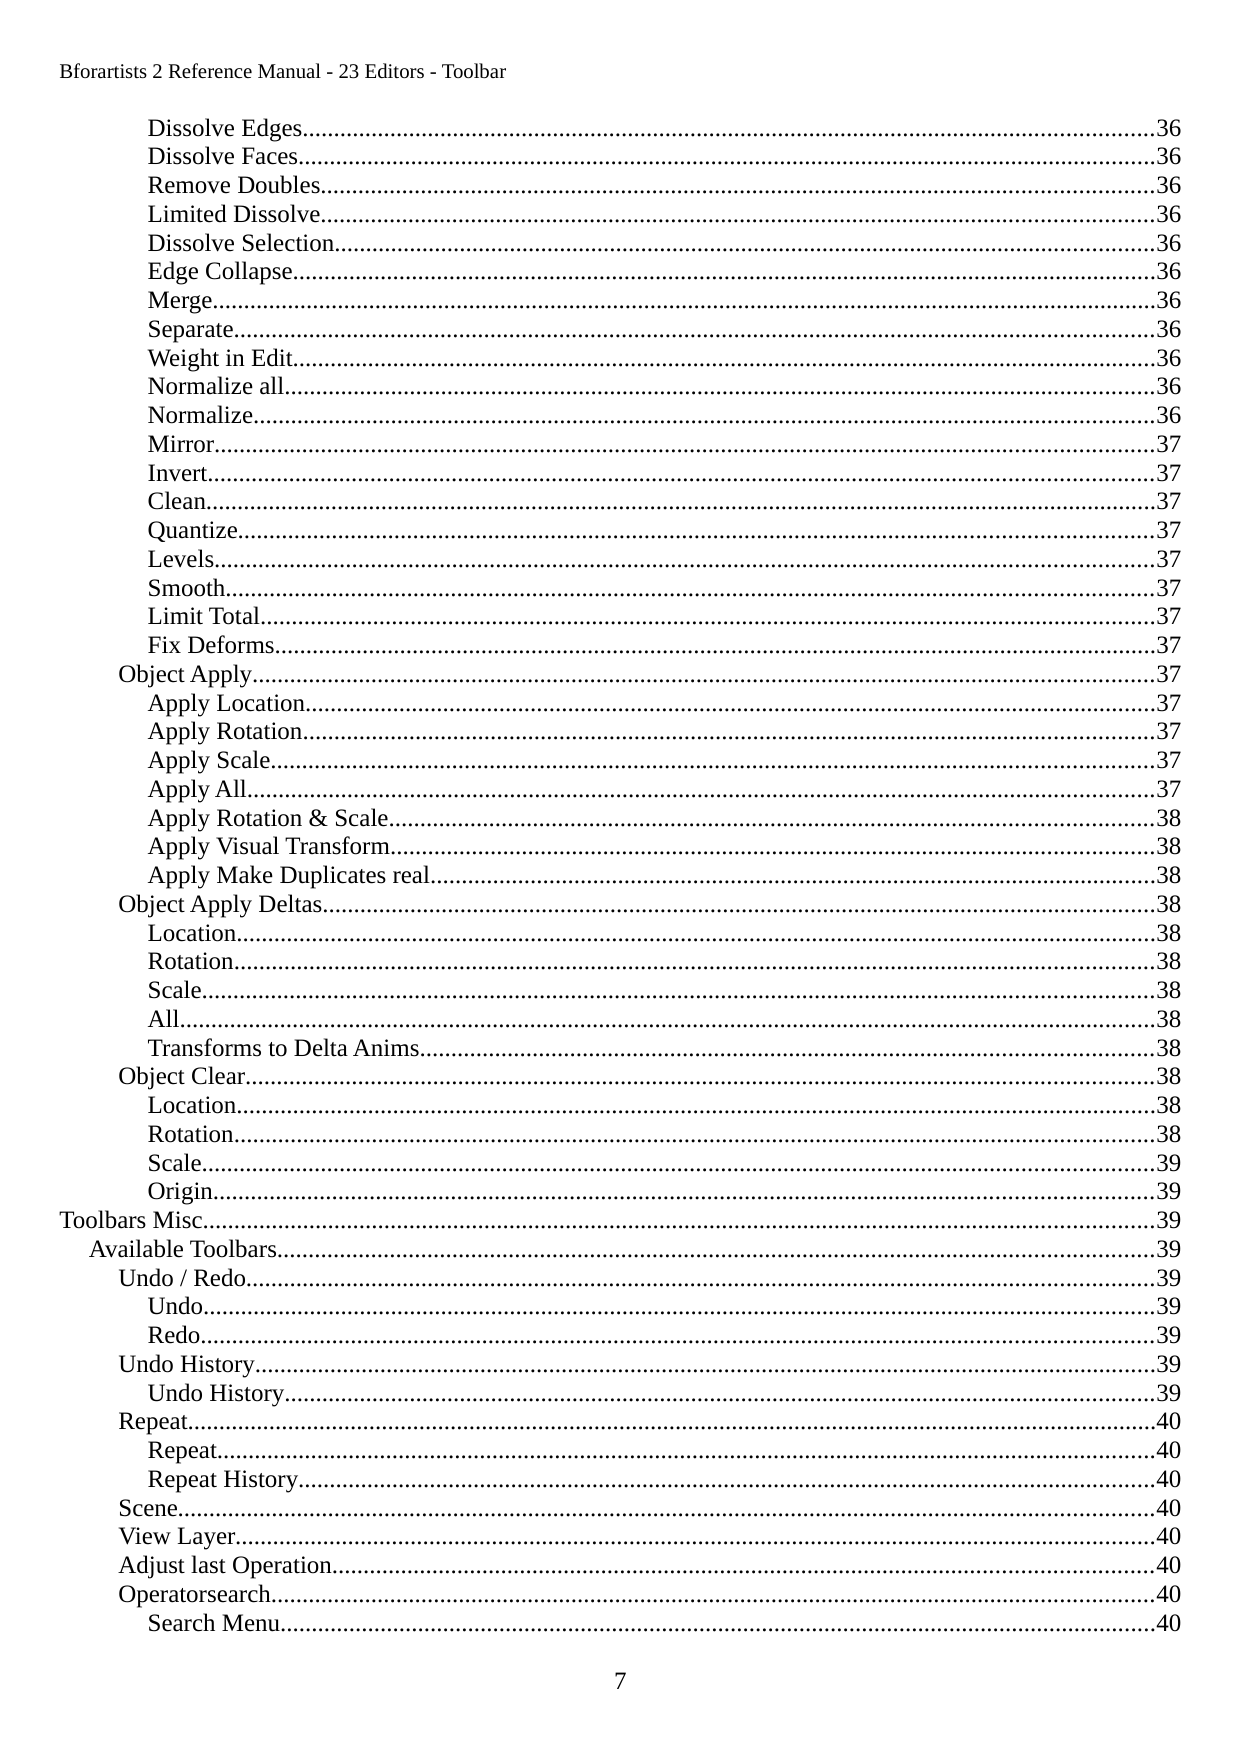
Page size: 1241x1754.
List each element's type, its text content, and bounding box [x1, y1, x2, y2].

text Normalize 36 [147, 400, 1181, 429]
text Apply Visual Transform 38 [147, 831, 1181, 860]
text Adjust last Operation 40 [118, 1550, 1181, 1579]
text Object Apply Deltas 38 [118, 889, 1181, 918]
text Object Clear 38 [118, 1061, 1181, 1090]
text Dissolve Selection 36 [147, 228, 1181, 256]
text Redo 39 [147, 1320, 1181, 1349]
text Undo / Redo 39 [118, 1263, 1181, 1291]
text Levels 37 [147, 544, 1181, 573]
text Repeat 40 [147, 1435, 1181, 1464]
text Object Apply 37 [118, 659, 1181, 688]
text Undo History 39 [118, 1349, 1181, 1378]
text Scale 38 [147, 975, 1181, 1004]
text Normalize all 36 [147, 371, 1181, 400]
text Clean 37 [147, 486, 1181, 515]
text Separate 36 [147, 314, 1181, 343]
text Location 38 [147, 918, 1181, 946]
text Toolbars Misc 39 [59, 1205, 1181, 1234]
text Undo History 39 [147, 1378, 1181, 1406]
text Apply Make Duplicates real 38 [147, 860, 1181, 889]
text Scale 39 [147, 1148, 1181, 1176]
text Limited Dissolve 36 [147, 199, 1181, 228]
text All 38 [147, 1004, 1181, 1033]
text Undo 39 [147, 1291, 1181, 1320]
text Origin 39 [147, 1176, 1181, 1205]
text Dissolve Edges 36 [147, 113, 1181, 141]
text Apply Scale 37 [147, 745, 1181, 774]
text Invert 37 [147, 458, 1181, 486]
text Repeat 40 [118, 1406, 1181, 1435]
text Apply Rotation & Scale 38 [147, 803, 1181, 831]
text Edge Collapse 36 [147, 256, 1181, 285]
text Repeat History 40 [147, 1464, 1181, 1493]
text Mirror 37 [147, 429, 1181, 458]
text Limit Total 37 [147, 601, 1181, 630]
text Rotation 38 [147, 946, 1181, 975]
text Apply Location 37 [147, 688, 1181, 716]
text Fix Deforms 37 [147, 630, 1181, 659]
text Available Toolbars 39 [88, 1234, 1181, 1263]
text Rotation 38 [147, 1119, 1181, 1148]
text Quantize 37 [147, 515, 1181, 544]
text Merge 36 [147, 285, 1181, 314]
text Apply All 37 [147, 774, 1181, 803]
text View Layer 40 [118, 1521, 1181, 1550]
text Weight in Edit 36 [147, 343, 1181, 371]
text Transforms to Delta Anims 38 [147, 1033, 1181, 1061]
text Remove Doubles 36 [147, 170, 1181, 199]
text Search Menu 40 [147, 1608, 1181, 1636]
text Scene 40 [118, 1493, 1181, 1521]
text Location 38 [147, 1090, 1181, 1119]
text Operatorsearch 40 [118, 1579, 1181, 1608]
text Smooth 37 [147, 573, 1181, 601]
text Apply Rotation 37 [147, 716, 1181, 745]
text Dissolve Faces 36 [147, 141, 1181, 170]
